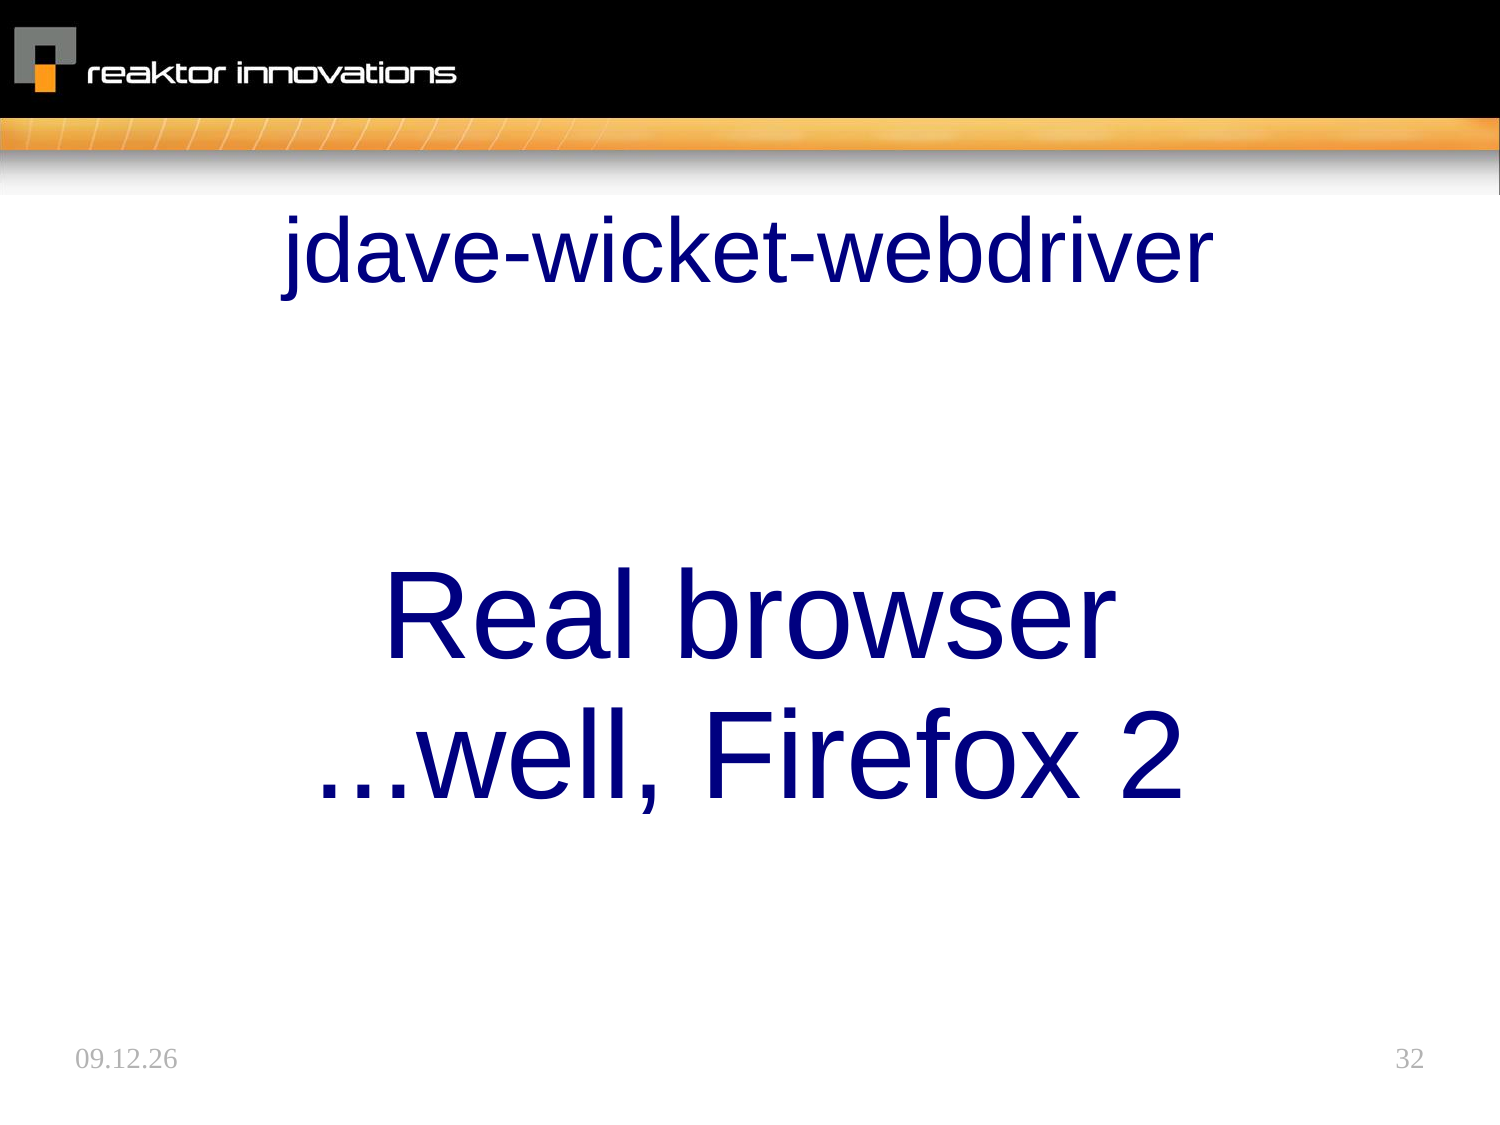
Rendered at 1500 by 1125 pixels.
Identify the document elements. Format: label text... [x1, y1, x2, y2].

title jdave-wicket-webdriver [75, 164, 1425, 338]
picture [0, 0, 1500, 195]
subtitle Real browser ...well, Firefox 2 [75, 371, 1425, 999]
